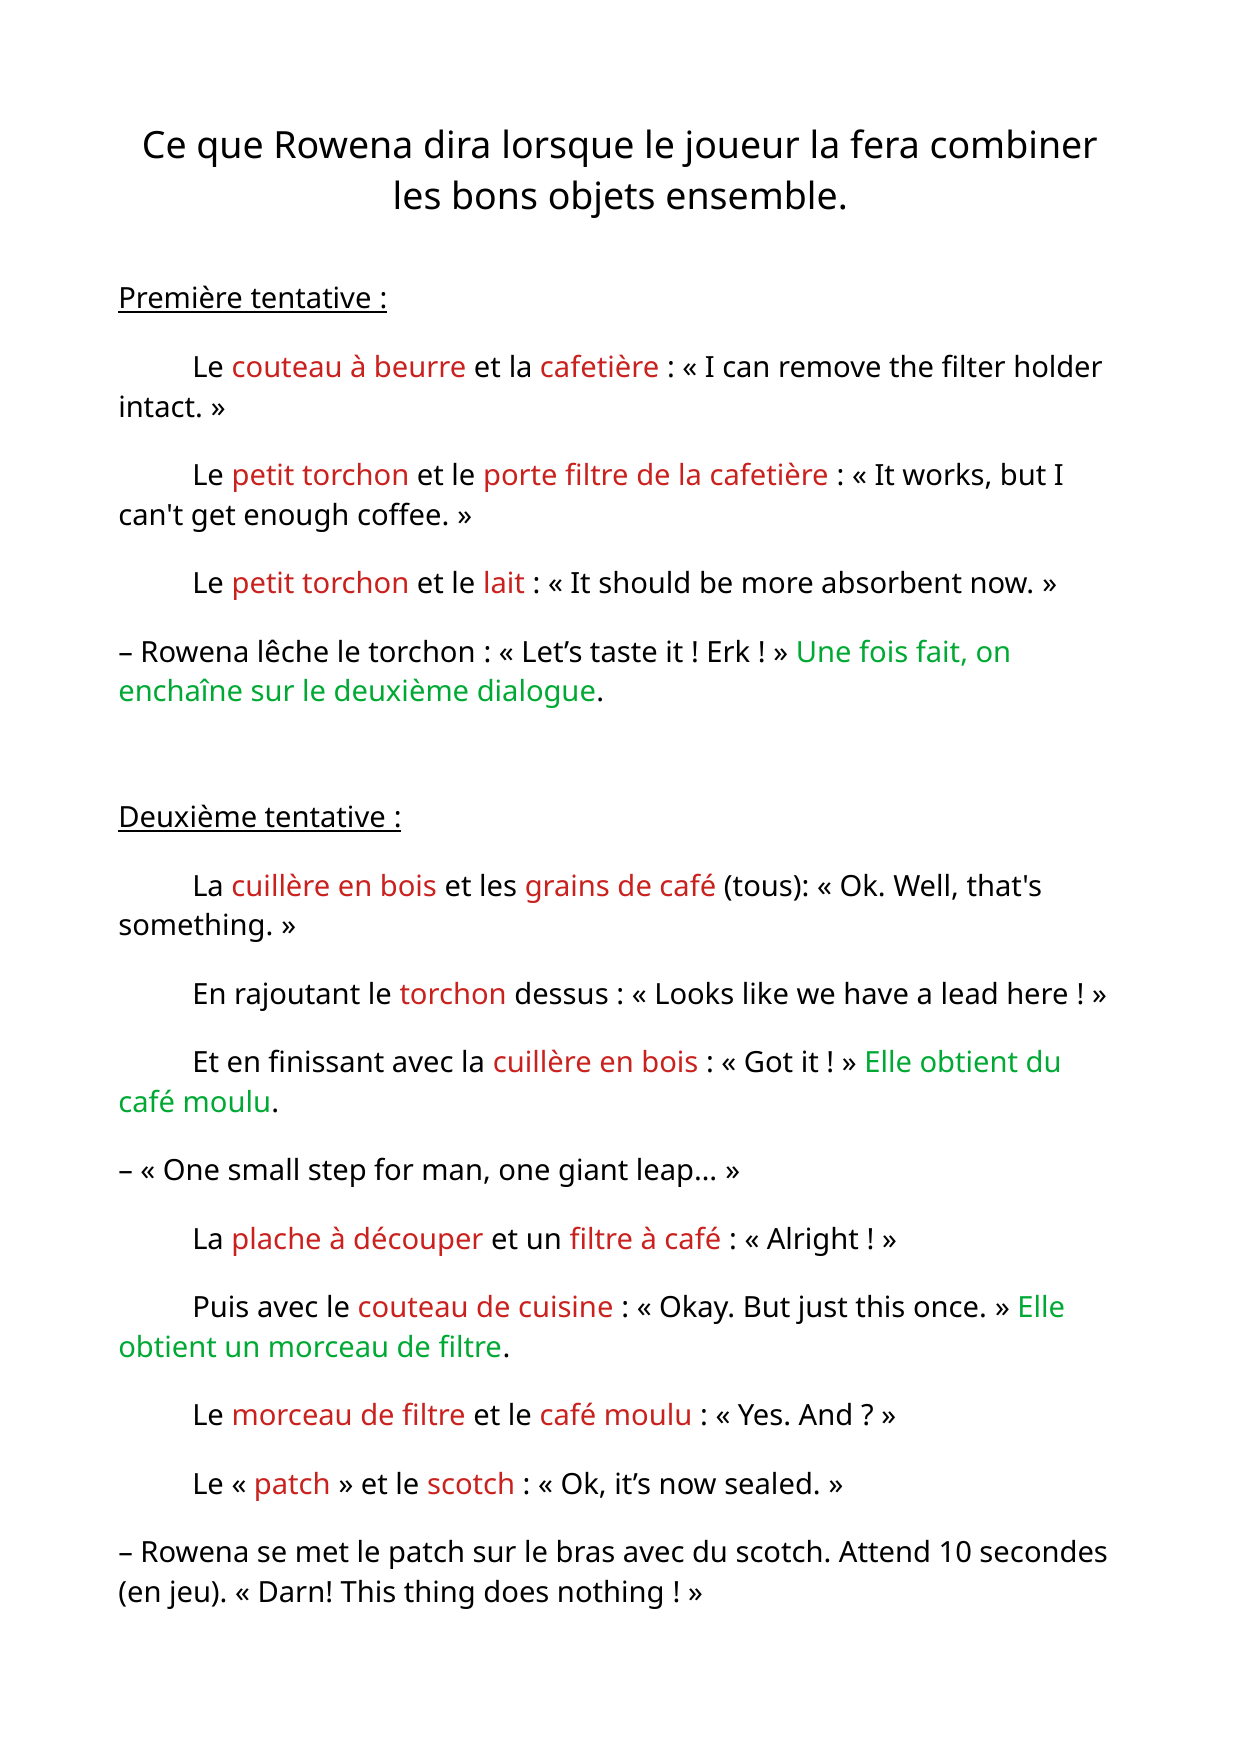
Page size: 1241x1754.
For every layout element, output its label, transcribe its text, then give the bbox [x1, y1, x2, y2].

text Première tentative : [118, 278, 1122, 317]
text – Rowena lêche le torchon : « Let’s taste it ! Erk ! » Une fois fait, on enchaîne sur le deuxième dialogue. [118, 631, 1122, 710]
text Le « patch » et le scotch : « Ok, it’s now sealed. » [118, 1463, 1122, 1503]
text La plache à découper et un filtre à café : « Alright ! » [118, 1218, 1122, 1258]
text Et en finissant avec la cuillère en bois : « Got it ! » Elle obtient du café moulu. [118, 1041, 1122, 1121]
text Le morceau de filtre et le café moulu : « Yes. And ? » [118, 1394, 1122, 1434]
text – « One small step for man, one giant leap… » [118, 1149, 1122, 1189]
text Le petit torchon et le porte filtre de la cafetière : « It works, but I can't get enough coffee. » [118, 454, 1122, 534]
text Le couteau à beurre et la cafetière : « I can remove the filter holder intact. » [118, 346, 1122, 426]
text Le petit torchon et le lait : « It should be more absorbent now. » [118, 562, 1122, 602]
text – Rowena se met le patch sur le bras avec du scotch. Attend 10 secondes (en jeu). « Darn! This thing does nothing ! » [118, 1531, 1122, 1611]
text Puis avec le couteau de cuisine : « Okay. But just this once. » Elle obtient un morceau de filtre. [118, 1286, 1122, 1366]
text Deuxième tentative : [118, 796, 1122, 836]
text La cuillère en bois et les grains de café (tous): « Ok. Well, that's something. » [118, 865, 1122, 944]
text En rajoutant le torchon dessus : « Looks like we have a lead here ! » [118, 973, 1122, 1013]
text Ce que Rowena dira lorsque le joueur la fera combiner les bons objets ensemble. [118, 118, 1122, 220]
